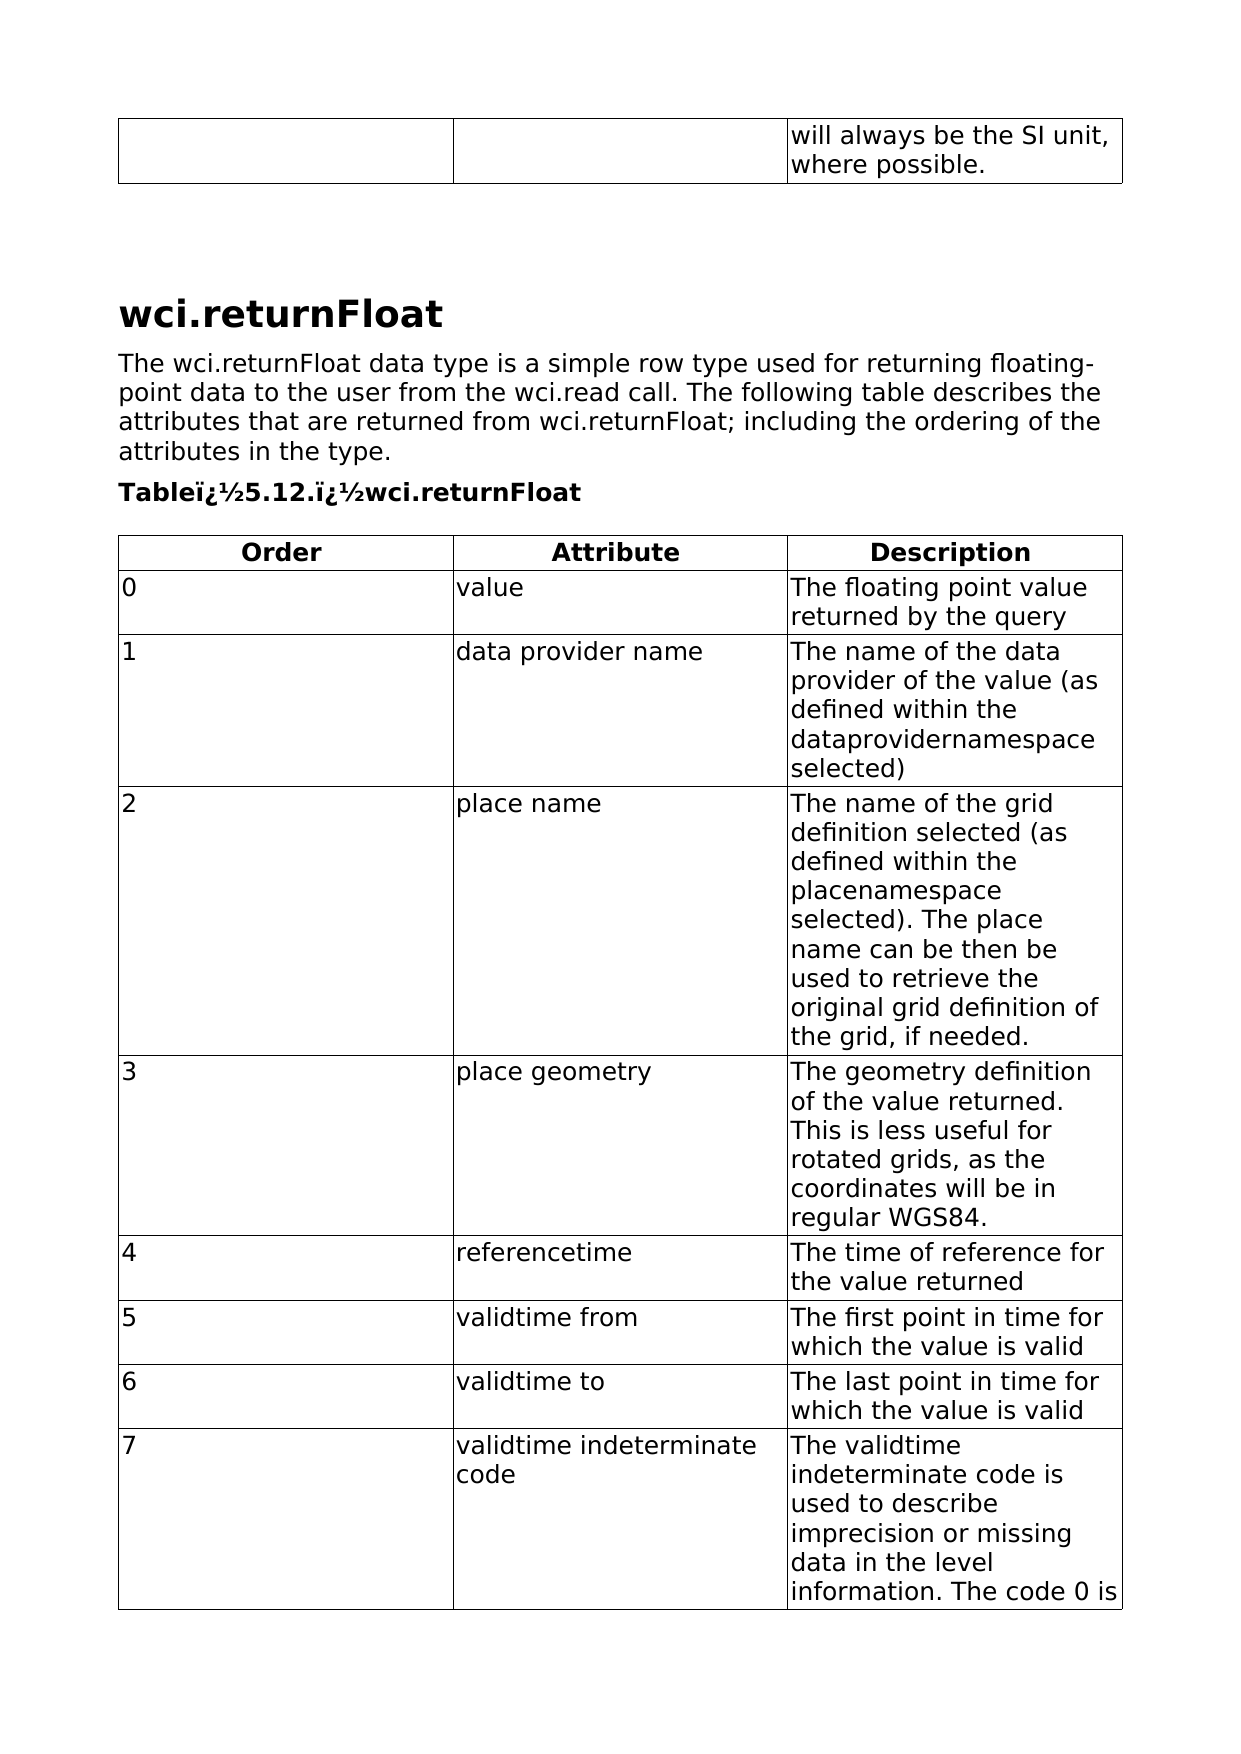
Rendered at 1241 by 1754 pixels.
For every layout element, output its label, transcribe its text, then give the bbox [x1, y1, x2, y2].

table_cell 2 [119, 787, 453, 1054]
table_cell The first point in time for which the value is valid [788, 1301, 1122, 1364]
table_header Description [788, 536, 1122, 570]
table_cell 5 [119, 1301, 453, 1364]
table_cell place geometry [454, 1056, 787, 1235]
table_cell value [454, 571, 787, 634]
table_cell referencetime [454, 1236, 787, 1300]
table_cell [119, 119, 453, 182]
subtitle wci.returnFloat [118, 293, 1122, 337]
text The wci.returnFloat data type is a simple row type used for returning floating-point data to the user from the wci.read call. The following table describes the attributes that are returned from wci.returnFloat; including the ordering of the attributes in the type. [118, 349, 1122, 466]
table_cell will always be the SI unit, where possible. [788, 119, 1122, 182]
table_cell data provider name [454, 635, 787, 786]
table_cell The name of the data provider of the value (as defined within the dataprovidernamespace selected) [788, 635, 1122, 786]
table_cell The last point in time for which the value is valid [788, 1365, 1122, 1428]
table_cell place name [454, 787, 787, 1054]
table_cell 4 [119, 1236, 453, 1300]
table_cell The time of reference for the value returned [788, 1236, 1122, 1300]
table_cell The geometry definition of the value returned. This is less useful for rotated grids, as the coordinates will be in regular WGS84. [788, 1056, 1122, 1235]
table_cell 6 [119, 1365, 453, 1428]
table_cell validtime from [454, 1301, 787, 1364]
table_header Order [119, 536, 453, 570]
table_cell validtime to [454, 1365, 787, 1428]
text Tableï¿½5.12.ï¿½wci.returnFloat [118, 478, 1122, 508]
table_cell 3 [119, 1056, 453, 1235]
table_cell 7 [119, 1429, 453, 1609]
table_cell The floating point value returned by the query [788, 571, 1122, 634]
table_cell validtime indeterminate code [454, 1429, 787, 1609]
table_cell [454, 119, 787, 182]
table_header Attribute [454, 536, 787, 570]
table_cell 0 [119, 571, 453, 634]
table_cell The validtime indeterminate code is used to describe imprecision or missing data in the level information. The code 0 is [788, 1429, 1122, 1609]
table_cell The name of the grid definition selected (as defined within the placenamespace selected). The place name can be then be used to retrieve the original grid definition of the grid, if needed. [788, 787, 1122, 1054]
table_cell 1 [119, 635, 453, 786]
